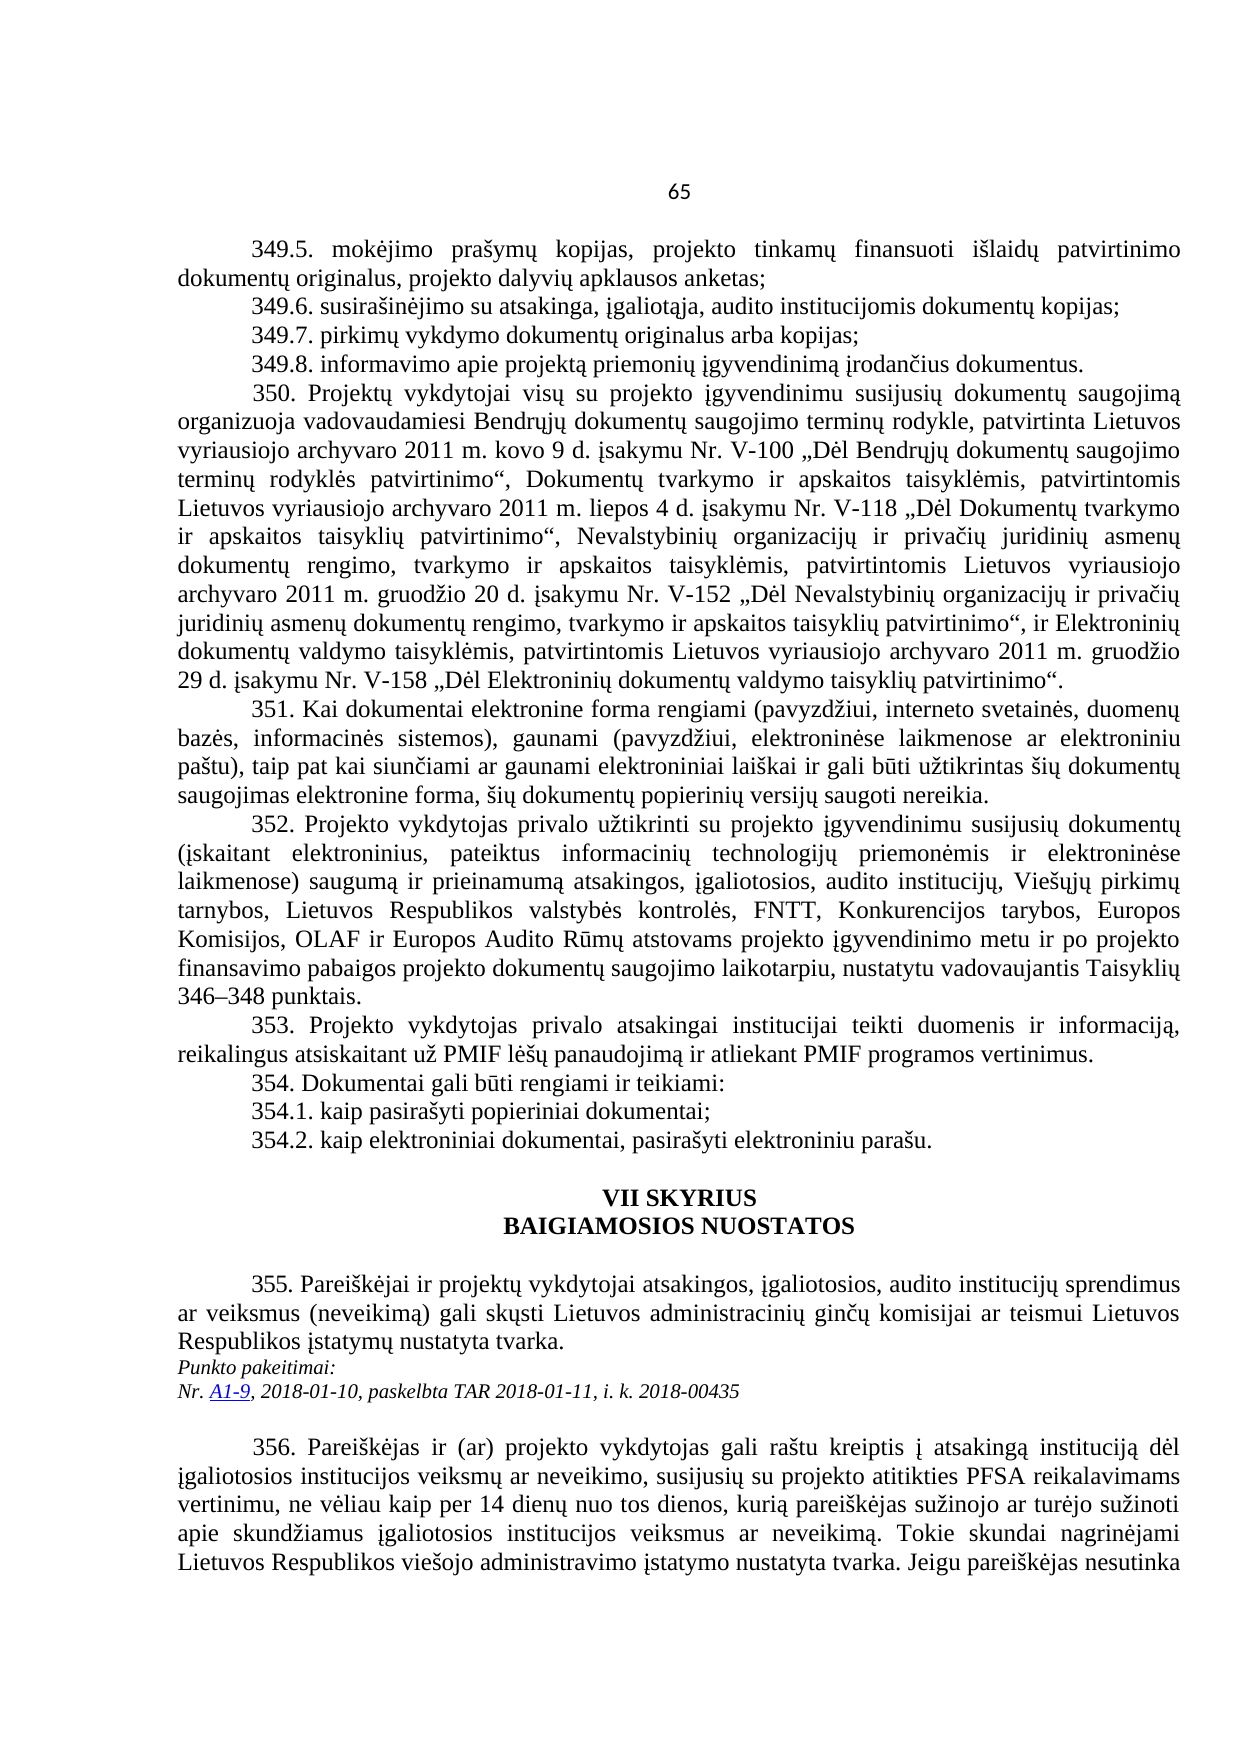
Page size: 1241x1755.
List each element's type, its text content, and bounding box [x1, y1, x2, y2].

text 349.7. pirkimų vykdymo dokumentų originalus arba kopijas; [177, 320, 1181, 349]
text 353. Projekto vykdytojas privalo atsakingai institucijai teikti duomenis ir informaciją, reikalingus atsiskaitant už PMIF lėšų panaudojimą ir atliekant PMIF programos vertinimus. [177, 1010, 1181, 1068]
text Punkto pakeitimai: [177, 1355, 1181, 1379]
text VII SKYRIUS [177, 1183, 1181, 1211]
text 349.6. susirašinėjimo su atsakinga, įgaliotąja, audito institucijomis dokumentų kopijas; [177, 291, 1181, 320]
text 354. Dokumentai gali būti rengiami ir teikiami: [177, 1068, 1181, 1096]
text 351. Kai dokumentai elektronine forma rengiami (pavyzdžiui, interneto svetainės, duomenų bazės, informacinės sistemos), gaunami (pavyzdžiui, elektroninėse laikmenose ar elektroniniu paštu), taip pat kai siunčiami ar gaunami elektroniniai laiškai ir gali būti užtikrintas šių dokumentų saugojimas elektronine forma, šių dokumentų popierinių versijų saugoti nereikia. [177, 694, 1181, 809]
text Nr. A1-9, 2018-01-10, paskelbta TAR 2018-01-11, i. k. 2018-00435 [177, 1379, 1181, 1403]
text 354.2. kaip elektroniniai dokumentai, pasirašyti elektroniniu parašu. [177, 1125, 1181, 1154]
text 349.8. informavimo apie projektą priemonių įgyvendinimą įrodančius dokumentus. [177, 349, 1181, 378]
text 352. Projekto vykdytojas privalo užtikrinti su projekto įgyvendinimu susijusių dokumentų (įskaitant elektroninius, pateiktus informacinių technologijų priemonėmis ir elektroninėse laikmenose) saugumą ir prieinamumą atsakingos, įgaliotosios, audito institucijų, Viešųjų pirkimų tarnybos, Lietuvos Respublikos valstybės kontrolės, FNTT, Konkurencijos tarybos, Europos Komisijos, OLAF ir Europos Audito Rūmų atstovams projekto įgyvendinimo metu ir po projekto finansavimo pabaigos projekto dokumentų saugojimo laikotarpiu, nustatytu vadovaujantis Taisyklių 346–348 punktais. [177, 809, 1181, 1010]
text 349.5. mokėjimo prašymų kopijas, projekto tinkamų finansuoti išlaidų patvirtinimo dokumentų originalus, projekto dalyvių apklausos anketas; [177, 234, 1181, 291]
text 354.1. kaip pasirašyti popieriniai dokumentai; [177, 1096, 1181, 1125]
text 355. Pareiškėjai ir projektų vykdytojai atsakingos, įgaliotosios, audito institucijų sprendimus ar veiksmus (neveikimą) gali skųsti Lietuvos administracinių ginčų komisijai ar teismui Lietuvos Respublikos įstatymų nustatyta tvarka. [177, 1269, 1181, 1355]
text 350. Projektų vykdytojai visų su projekto įgyvendinimu susijusių dokumentų saugojimą organizuoja vadovaudamiesi Bendrųjų dokumentų saugojimo terminų rodykle, patvirtinta Lietuvos vyriausiojo archyvaro 2011 m. kovo 9 d. įsakymu Nr. V-100 „Dėl Bendrųjų dokumentų saugojimo terminų rodyklės patvirtinimo“, Dokumentų tvarkymo ir apskaitos taisyklėmis, patvirtintomis Lietuvos vyriausiojo archyvaro 2011 m. liepos 4 d. įsakymu Nr. V-118 „Dėl Dokumentų tvarkymo ir apskaitos taisyklių patvirtinimo“, Nevalstybinių organizacijų ir privačių juridinių asmenų dokumentų rengimo, tvarkymo ir apskaitos taisyklėmis, patvirtintomis Lietuvos vyriausiojo archyvaro 2011 m. gruodžio 20 d. įsakymu Nr. V-152 „Dėl Nevalstybinių organizacijų ir privačių juridinių asmenų dokumentų rengimo, tvarkymo ir apskaitos taisyklių patvirtinimo“, ir Elektroninių dokumentų valdymo taisyklėmis, patvirtintomis Lietuvos vyriausiojo archyvaro 2011 m. gruodžio 29 d. įsakymu Nr. V-158 „Dėl Elektroninių dokumentų valdymo taisyklių patvirtinimo“. [177, 378, 1181, 694]
text BAIGIAMOSIOS NUOSTATOS [177, 1211, 1181, 1240]
text 356. Pareiškėjas ir (ar) projekto vykdytojas gali raštu kreiptis į atsakingą instituciją dėl įgaliotosios institucijos veiksmų ar neveikimo, susijusių su projekto atitikties PFSA reikalavimams vertinimu, ne vėliau kaip per 14 dienų nuo tos dienos, kurią pareiškėjas sužinojo ar turėjo sužinoti apie skundžiamus įgaliotosios institucijos veiksmus ar neveikimą. Tokie skundai nagrinėjami Lietuvos Respublikos viešojo administravimo įstatymo nustatyta tvarka. Jeigu pareiškėjas nesutinka [177, 1432, 1181, 1576]
